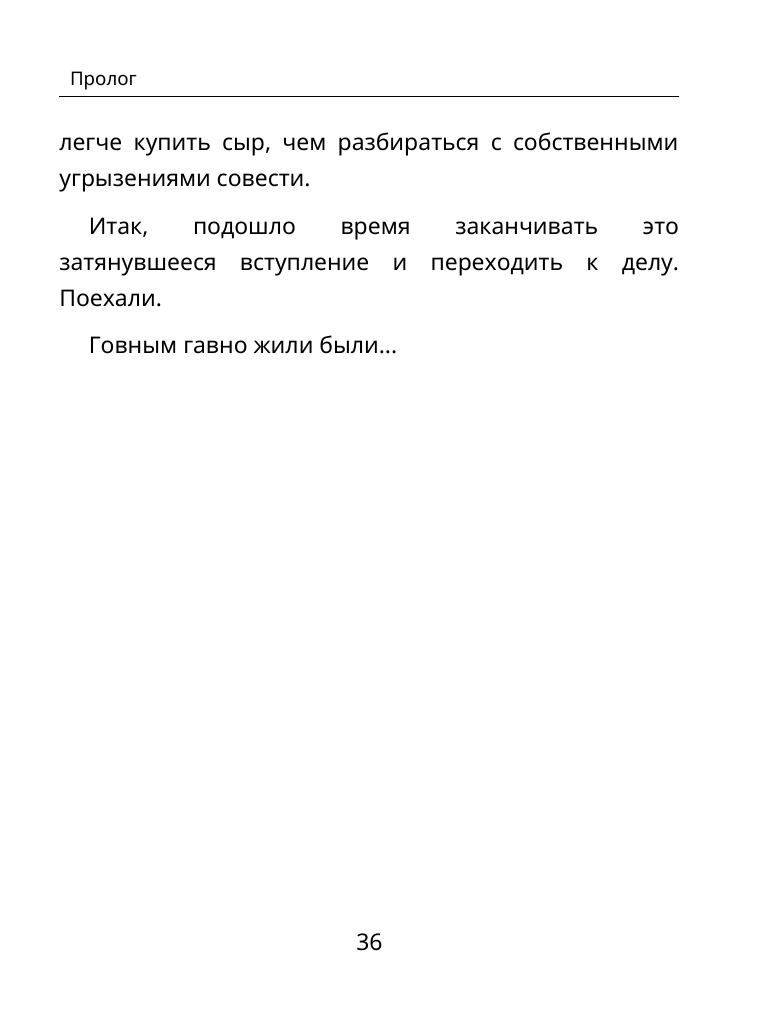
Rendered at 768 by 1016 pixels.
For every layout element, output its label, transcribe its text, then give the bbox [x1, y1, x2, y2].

text легче купить сыр, чем разбираться с собственными угрызениями совести. [59, 126, 679, 193]
text Итак, подошло время заканчивать это затянувшееся вступление и переходить к делу. Поехали. [59, 210, 679, 313]
text Говным гавно жили были... [59, 329, 679, 361]
